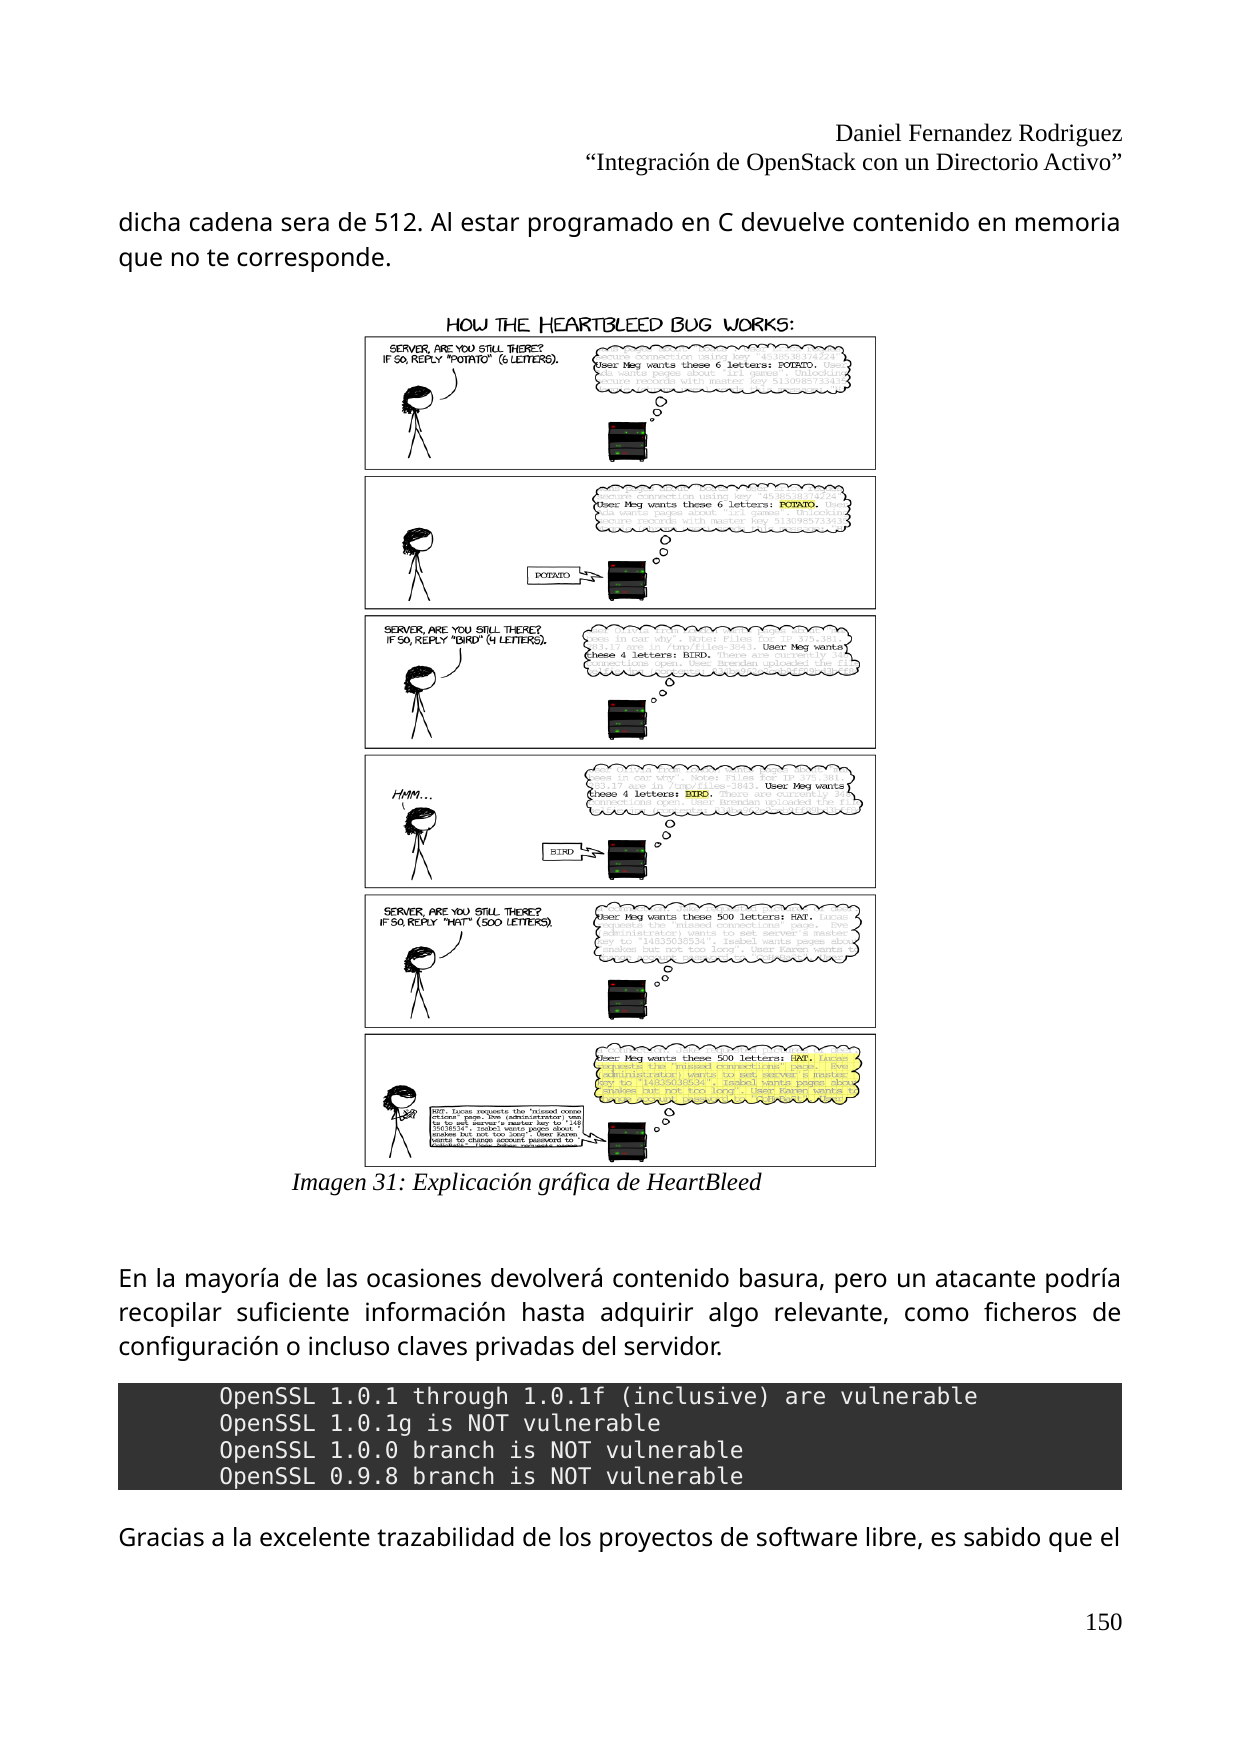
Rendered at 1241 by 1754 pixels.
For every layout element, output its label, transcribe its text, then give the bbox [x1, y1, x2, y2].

picture [364, 315, 876, 1167]
text OpenSSL 0.9.8 branch is NOT vulnerable [118, 1463, 1122, 1490]
text dicha cadena sera de 512. Al estar programado en C devuelve contenido en memoria que no te corresponde. [118, 205, 1122, 273]
text OpenSSL 1.0.0 branch is NOT vulnerable [118, 1437, 1122, 1463]
text En la mayoría de las ocasiones devolverá contenido basura, pero un atacante podría recopilar suficiente información hasta adquirir algo relevante, como ficheros de configuración o incluso claves privadas del servidor. [118, 1260, 1122, 1362]
text Imagen 31: Explicación gráfica de HeartBleed [292, 1167, 949, 1196]
text OpenSSL 1.0.1 through 1.0.1f (inclusive) are vulnerable [118, 1383, 1122, 1410]
text Gracias a la excelente trazabilidad de los proyectos de software libre, es sabido que el [118, 1520, 1122, 1554]
text OpenSSL 1.0.1g is NOT vulnerable [118, 1410, 1122, 1437]
